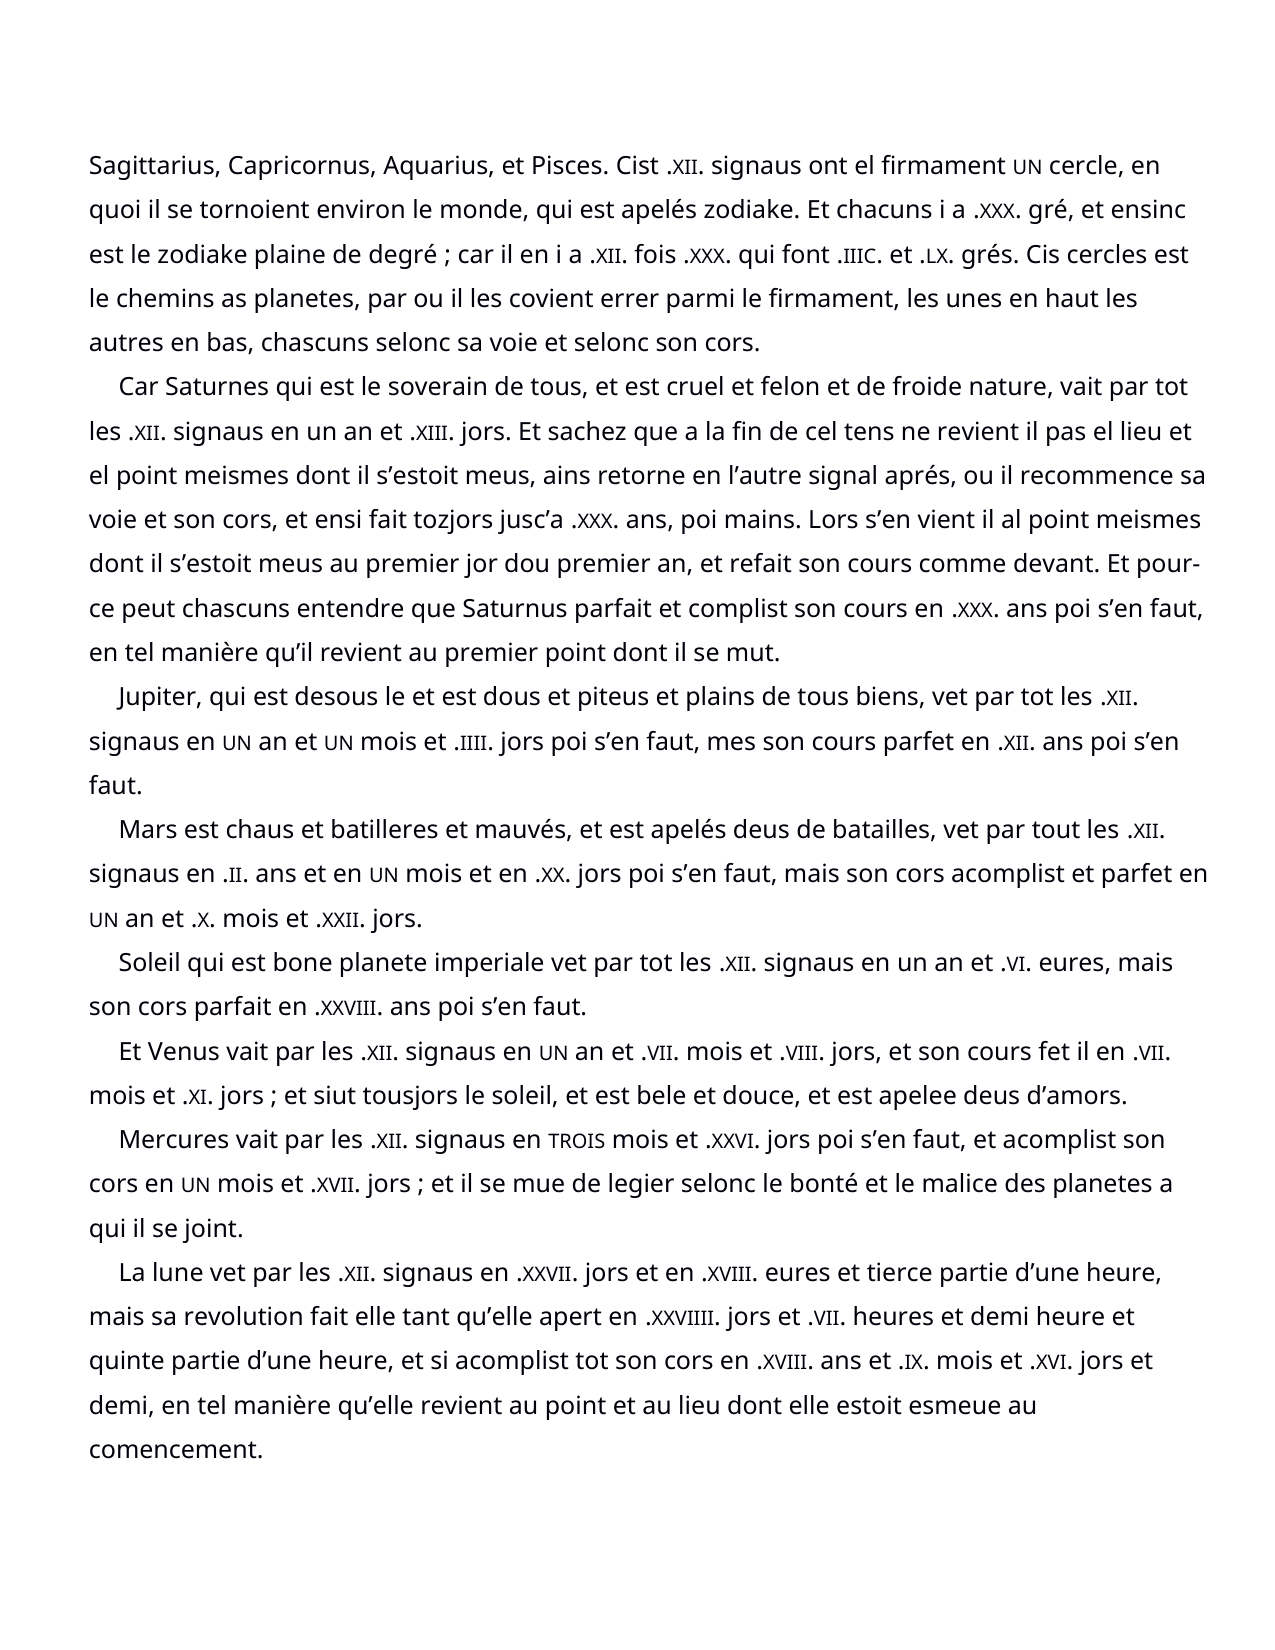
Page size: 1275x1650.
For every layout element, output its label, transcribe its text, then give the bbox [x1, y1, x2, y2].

text Car Saturnes qui est le soverain de tous, et est cruel et felon et de froide nature, vait par tot les .xii. signaus en un an et .xiii. jors. Et sachez que a la fin de cel tens ne revient il pas el lieu et el point meismes dont il s’estoit meus, ains retorne en l’autre signal aprés, ou il recommence sa voie et son cors, et ensi fait tozjors jusc’a .xxx. ans, poi mains. Lors s’en vient il al point meismes dont il s’estoit meus au premier jor dou premier an, et refait son cours comme devant. Et pour-ce peut chascuns entendre que Saturnus parfait et complist son cours en .xxx. ans poi s’en faut, en tel manière qu’il revient au premier point dont il se mut. [89, 369, 1216, 669]
text Et Venus vait par les .xii. signaus en un an et .vii. mois et .viii. jors, et son cours fet il en .vii. mois et .xi. jors ; et siut tousjors le soleil, et est bele et douce, et est apelee deus d’amors. [89, 1033, 1216, 1111]
text Mars est chaus et batilleres et mauvés, et est apelés deus de batailles, vet par tout les .xii. signaus en .ii. ans et en un mois et en .xx. jors poi s’en faut, mais son cors acomplist et parfet en un an et .x. mois et .xxii. jors. [89, 812, 1216, 934]
text Sagittarius, Capricornus, Aquarius, et Pisces. Cist .xii. signaus ont el firmament un cercle, en quoi il se tornoient environ le monde, qui est apelés zodiake. Et chacuns i a .xxx. gré, et ensinc est le zodiake plaine de degré ; car il en i a .xii. fois .xxx. qui font .iiic. et .lx. grés. Cis cercles est le chemins as planetes, par ou il les covient errer parmi le firmament, les unes en haut les autres en bas, chascuns selonc sa voie et selonc son cors. [89, 148, 1216, 359]
text Jupiter, qui est desous le et est dous et piteus et plains de tous biens, vet par tot les .xii. signaus en un an et un mois et .iiii. jors poi s’en faut, mes son cours parfet en .xii. ans poi s’en faut. [89, 679, 1216, 802]
text La lune vet par les .xii. signaus en .xxvii. jors et en .xviii. eures et tierce partie d’une heure, mais sa revolution fait elle tant qu’elle apert en .xxviiii. jors et .vii. heures et demi heure et quinte partie d’une heure, et si acomplist tot son cors en .xviii. ans et .ix. mois et .xvi. jors et demi, en tel manière qu’elle revient au point et au lieu dont elle estoit esmeue au comencement. [89, 1254, 1216, 1466]
text Soleil qui est bone planete imperiale vet par tot les .xii. signaus en un an et .vi. eures, mais son cors parfait en .xxviii. ans poi s’en faut. [89, 944, 1216, 1023]
text Mercures vait par les .xii. signaus en trois mois et .xxvi. jors poi s’en faut, et acomplist son cors en un mois et .xvii. jors ; et il se mue de legier selonc le bonté et le malice des planetes a qui il se joint. [89, 1122, 1216, 1244]
